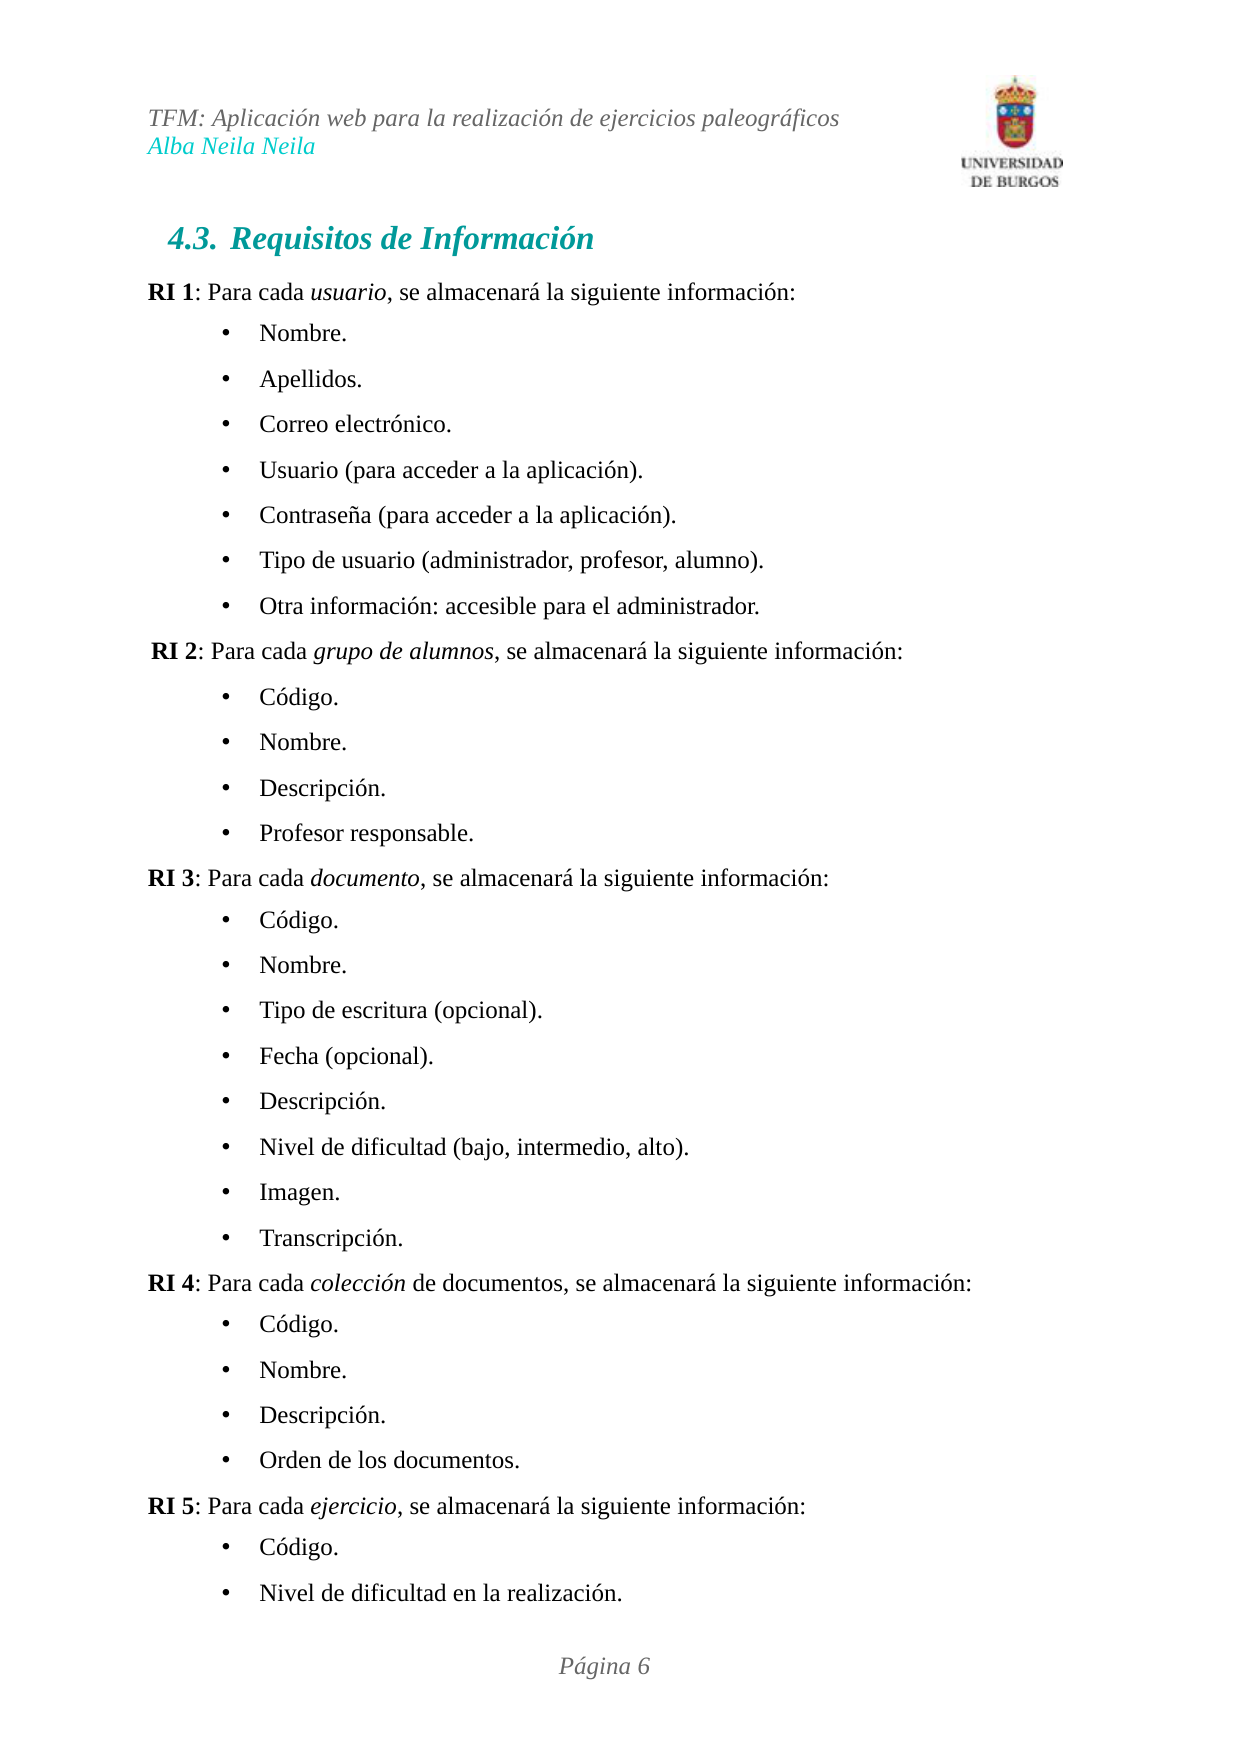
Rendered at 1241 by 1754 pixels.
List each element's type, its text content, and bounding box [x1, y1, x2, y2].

list Código. [222, 1532, 1063, 1561]
list Nivel de dificultad en la realización. [222, 1578, 1063, 1606]
list Nombre. [222, 1355, 1063, 1383]
list Orden de los documentos. [222, 1446, 1063, 1474]
list Usuario (para acceder a la aplicación). [222, 455, 1063, 483]
list Nivel de dificultad (bajo, intermedio, alto). [222, 1132, 1063, 1161]
text RI 1: Para cada usuario, se almacenará la siguiente información: [148, 277, 1063, 306]
text RI 5: Para cada ejercicio, se almacenará la siguiente información: [148, 1491, 1063, 1520]
list Contraseña (para acceder a la aplicación). [222, 500, 1063, 529]
list Correo electrónico. [222, 409, 1063, 438]
list Nombre. [222, 727, 1063, 756]
list Fecha (opcional). [222, 1041, 1063, 1070]
subtitle Requisitos de Información [159, 218, 1063, 257]
list Apellidos. [222, 364, 1063, 393]
list Descripción. [222, 1086, 1063, 1115]
text RI 3: Para cada documento, se almacenará la siguiente información: [148, 863, 1063, 892]
picture [961, 75, 1063, 187]
list Código. [222, 905, 1063, 933]
list Descripción. [222, 773, 1063, 801]
list RI 2: Para cada grupo de alumnos, se almacenará la siguiente información: [151, 636, 1063, 665]
list Código. [222, 682, 1063, 711]
list Descripción. [222, 1400, 1063, 1429]
list Tipo de escritura (opcional). [222, 996, 1063, 1024]
text RI 4: Para cada colección de documentos, se almacenará la siguiente información: [148, 1268, 1063, 1297]
list Imagen. [222, 1177, 1063, 1206]
list Nombre. [222, 318, 1063, 347]
list Código. [222, 1309, 1063, 1338]
list Nombre. [222, 950, 1063, 979]
list Tipo de usuario (administrador, profesor, alumno). [222, 546, 1063, 574]
list Transcripción. [222, 1223, 1063, 1251]
list Otra información: accesible para el administrador. [222, 591, 1063, 620]
list Profesor responsable. [222, 818, 1063, 847]
